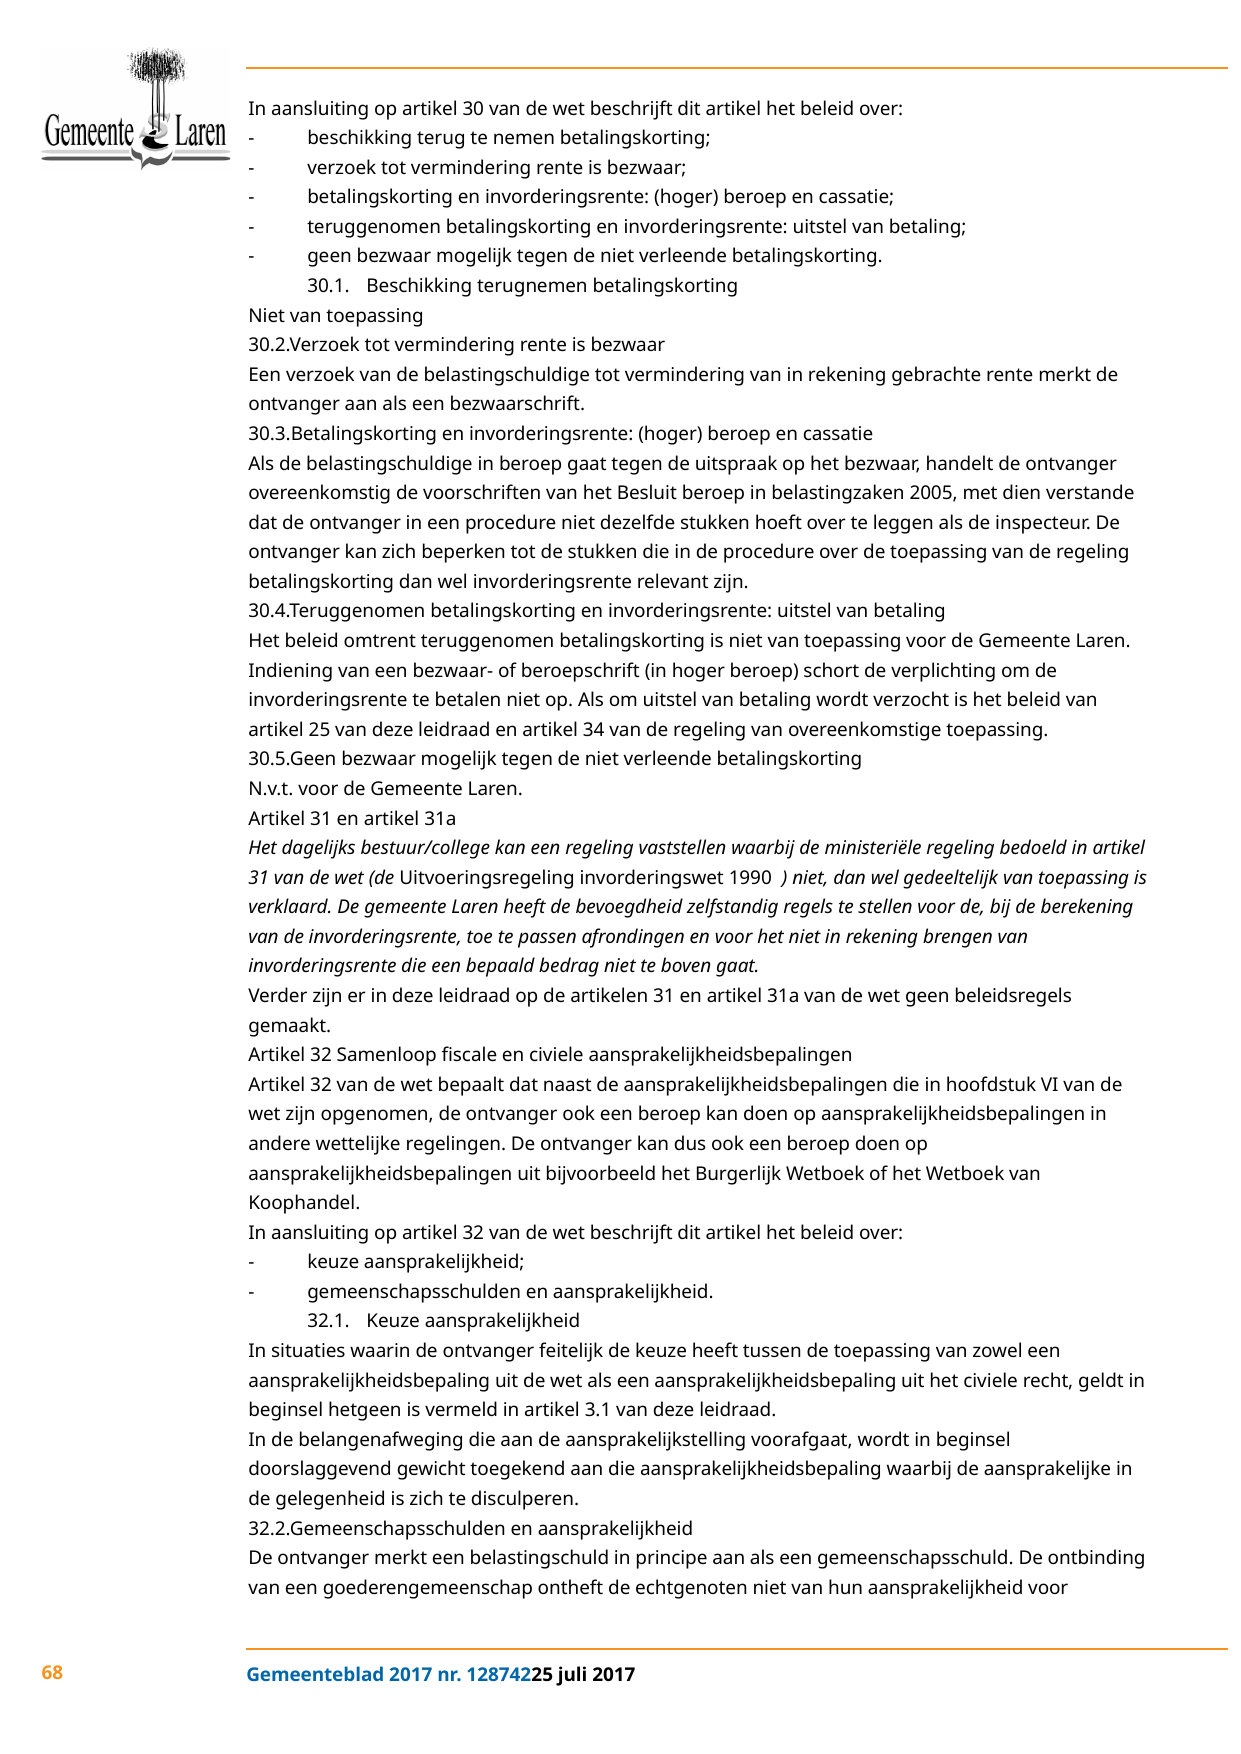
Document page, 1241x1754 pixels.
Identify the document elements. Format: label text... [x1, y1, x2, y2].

list gemeenschapsschulden en aansprakelijkheid. [248, 1278, 1152, 1304]
list Beschikking terugnemen betalingskorting [307, 272, 1152, 298]
text Het dagelijks bestuur/college kan een regeling vaststellen waarbij de ministeriële regeling bedoeld in artikel 31 van de wet (de Uitvoeringsregeling invorderingswet 1990 ) niet, dan wel gedeeltelijk van toepassing is verklaard. De gemeente Laren heeft de bevoegdheid zelfstandig regels te stellen voor de, bij de berekening van de invorderingsrente, toe te passen afrondingen en voor het niet in rekening brengen van invorderingsrente die een bepaald bedrag niet te boven gaat. [248, 834, 1152, 978]
picture [41, 47, 231, 172]
text 30.4.Teruggenomen betalingskorting en invorderingsrente: uitstel van betaling [248, 598, 1152, 623]
list geen bezwaar mogelijk tegen de niet verleende betalingskorting. [248, 243, 1152, 268]
list betalingskorting en invorderingsrente: (hoger) beroep en cassatie; [248, 183, 1152, 209]
text Artikel 32 Samenloop fiscale en civiele aansprakelijkheidsbepalingen [248, 1041, 1152, 1067]
text In de belangenafweging die aan de aansprakelijkstelling voorafgaat, wordt in beginsel doorslaggevend gewicht toegekend aan die aansprakelijkheidsbepaling waarbij de aansprakelijke in de gelegenheid is zich te disculperen. [248, 1426, 1152, 1511]
text In situaties waarin de ontvanger feitelijk de keuze heeft tussen de toepassing van zowel een aansprakelijkheidsbepaling uit de wet als een aansprakelijkheidsbepaling uit het civiele recht, geldt in beginsel hetgeen is vermeld in artikel 3.1 van deze leidraad. [248, 1337, 1152, 1422]
text Niet van toepassing [248, 302, 1152, 328]
list beschikking terug te nemen betalingskorting; [248, 124, 1152, 150]
text Een verzoek van de belastingschuldige tot vermindering van in rekening gebrachte rente merkt de ontvanger aan als een bezwaarschrift. [248, 361, 1152, 416]
text Artikel 32 van de wet bepaalt dat naast de aansprakelijkheidsbepalingen die in hoofdstuk VI van de wet zijn opgenomen, de ontvanger ook een beroep kan doen op aansprakelijkheidsbepalingen in andere wettelijke regelingen. De ontvanger kan dus ook een beroep doen op aansprakelijkheidsbepalingen uit bijvoorbeeld het Burgerlijk Wetboek of het Wetboek van Koophandel. [248, 1071, 1152, 1215]
text 30.3.Betalingskorting en invorderingsrente: (hoger) beroep en cassatie [248, 420, 1152, 446]
list Keuze aansprakelijkheid [307, 1308, 1152, 1333]
text 32.2.Gemeenschapsschulden en aansprakelijkheid [248, 1515, 1152, 1541]
text Verder zijn er in deze leidraad op de artikelen 31 en artikel 31a van de wet geen beleidsregels gemaakt. [248, 982, 1152, 1038]
text In aansluiting op artikel 30 van de wet beschrijft dit artikel het beleid over: [248, 95, 1152, 121]
text De ontvanger merkt een belastingschuld in principe aan als een gemeenschapsschuld. De ontbinding van een goederengemeenschap ontheft de echtgenoten niet van hun aansprakelijkheid voor [248, 1544, 1152, 1600]
list teruggenomen betalingskorting en invorderingsrente: uitstel van betaling; [248, 213, 1152, 239]
text 30.5.Geen bezwaar mogelijk tegen de niet verleende betalingskorting [248, 746, 1152, 771]
text N.v.t. voor de Gemeente Laren. [248, 775, 1152, 801]
text Het beleid omtrent teruggenomen betalingskorting is niet van toepassing voor de Gemeente Laren. [248, 627, 1152, 653]
text Artikel 31 en artikel 31a [248, 805, 1152, 831]
text Indiening van een bezwaar- of beroepschrift (in hoger beroep) schort de verplichting om de invorderingsrente te betalen niet op. Als om uitstel van betaling wordt verzocht is het beleid van artikel 25 van deze leidraad en artikel 34 van de regeling van overeenkomstige toepassing. [248, 657, 1152, 742]
list keuze aansprakelijkheid; [248, 1248, 1152, 1274]
text Als de belastingschuldige in beroep gaat tegen de uitspraak op het bezwaar, handelt de ontvanger overeenkomstig de voorschriften van het Besluit beroep in belastingzaken 2005, met dien verstande dat de ontvanger in een procedure niet dezelfde stukken hoeft over te leggen als de inspecteur. De ontvanger kan zich beperken tot de stukken die in de procedure over de toepassing van de regeling betalingskorting dan wel invorderingsrente relevant zijn. [248, 450, 1152, 594]
text 30.2.Verzoek tot vermindering rente is bezwaar [248, 331, 1152, 357]
text In aansluiting op artikel 32 van de wet beschrijft dit artikel het beleid over: [248, 1219, 1152, 1245]
list verzoek tot vermindering rente is bezwaar; [248, 154, 1152, 180]
